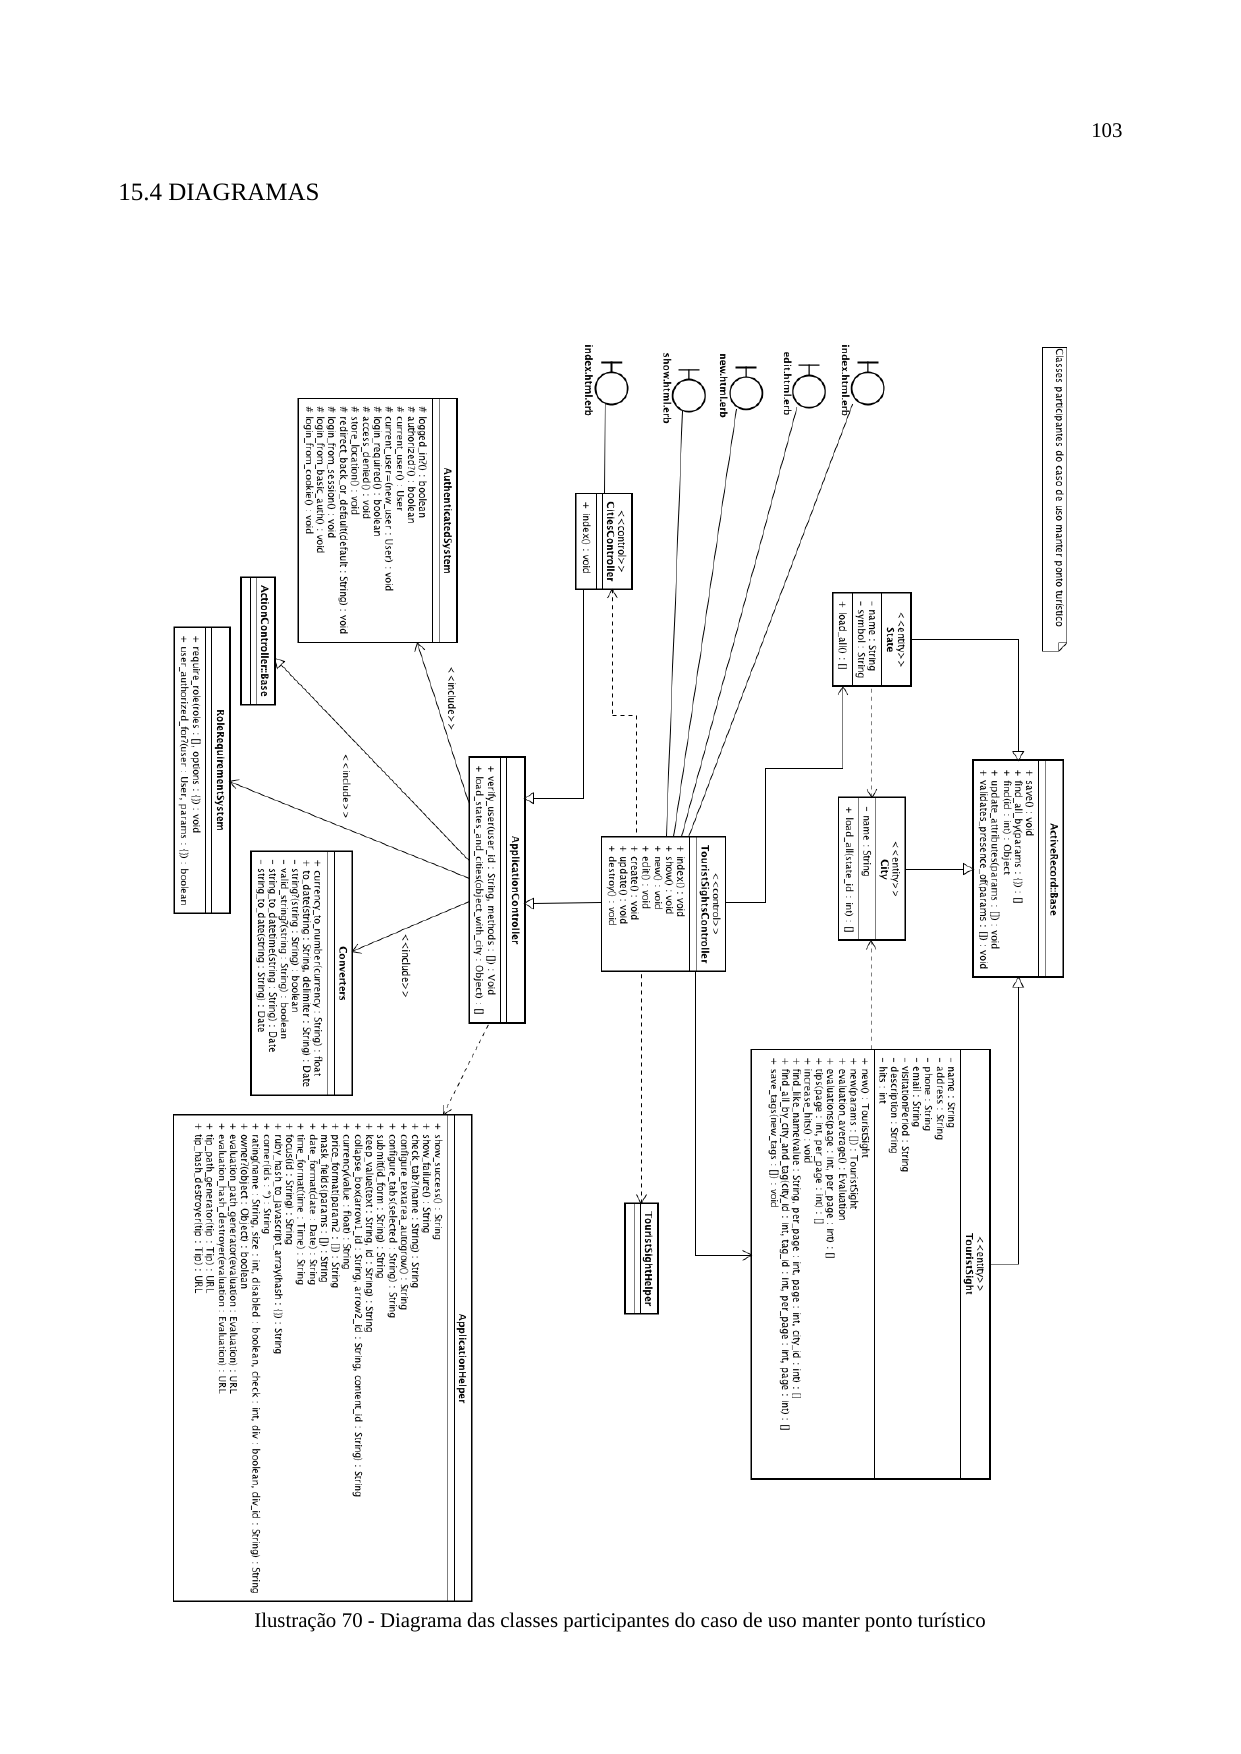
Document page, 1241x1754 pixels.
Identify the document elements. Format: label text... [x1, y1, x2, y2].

subtitle Diagramas [118, 177, 1122, 206]
text Ilustração 70 - Diagrama das classes participantes do caso de uso manter ponto turístico [166, 1609, 1074, 1632]
picture [166, 336, 1075, 1609]
